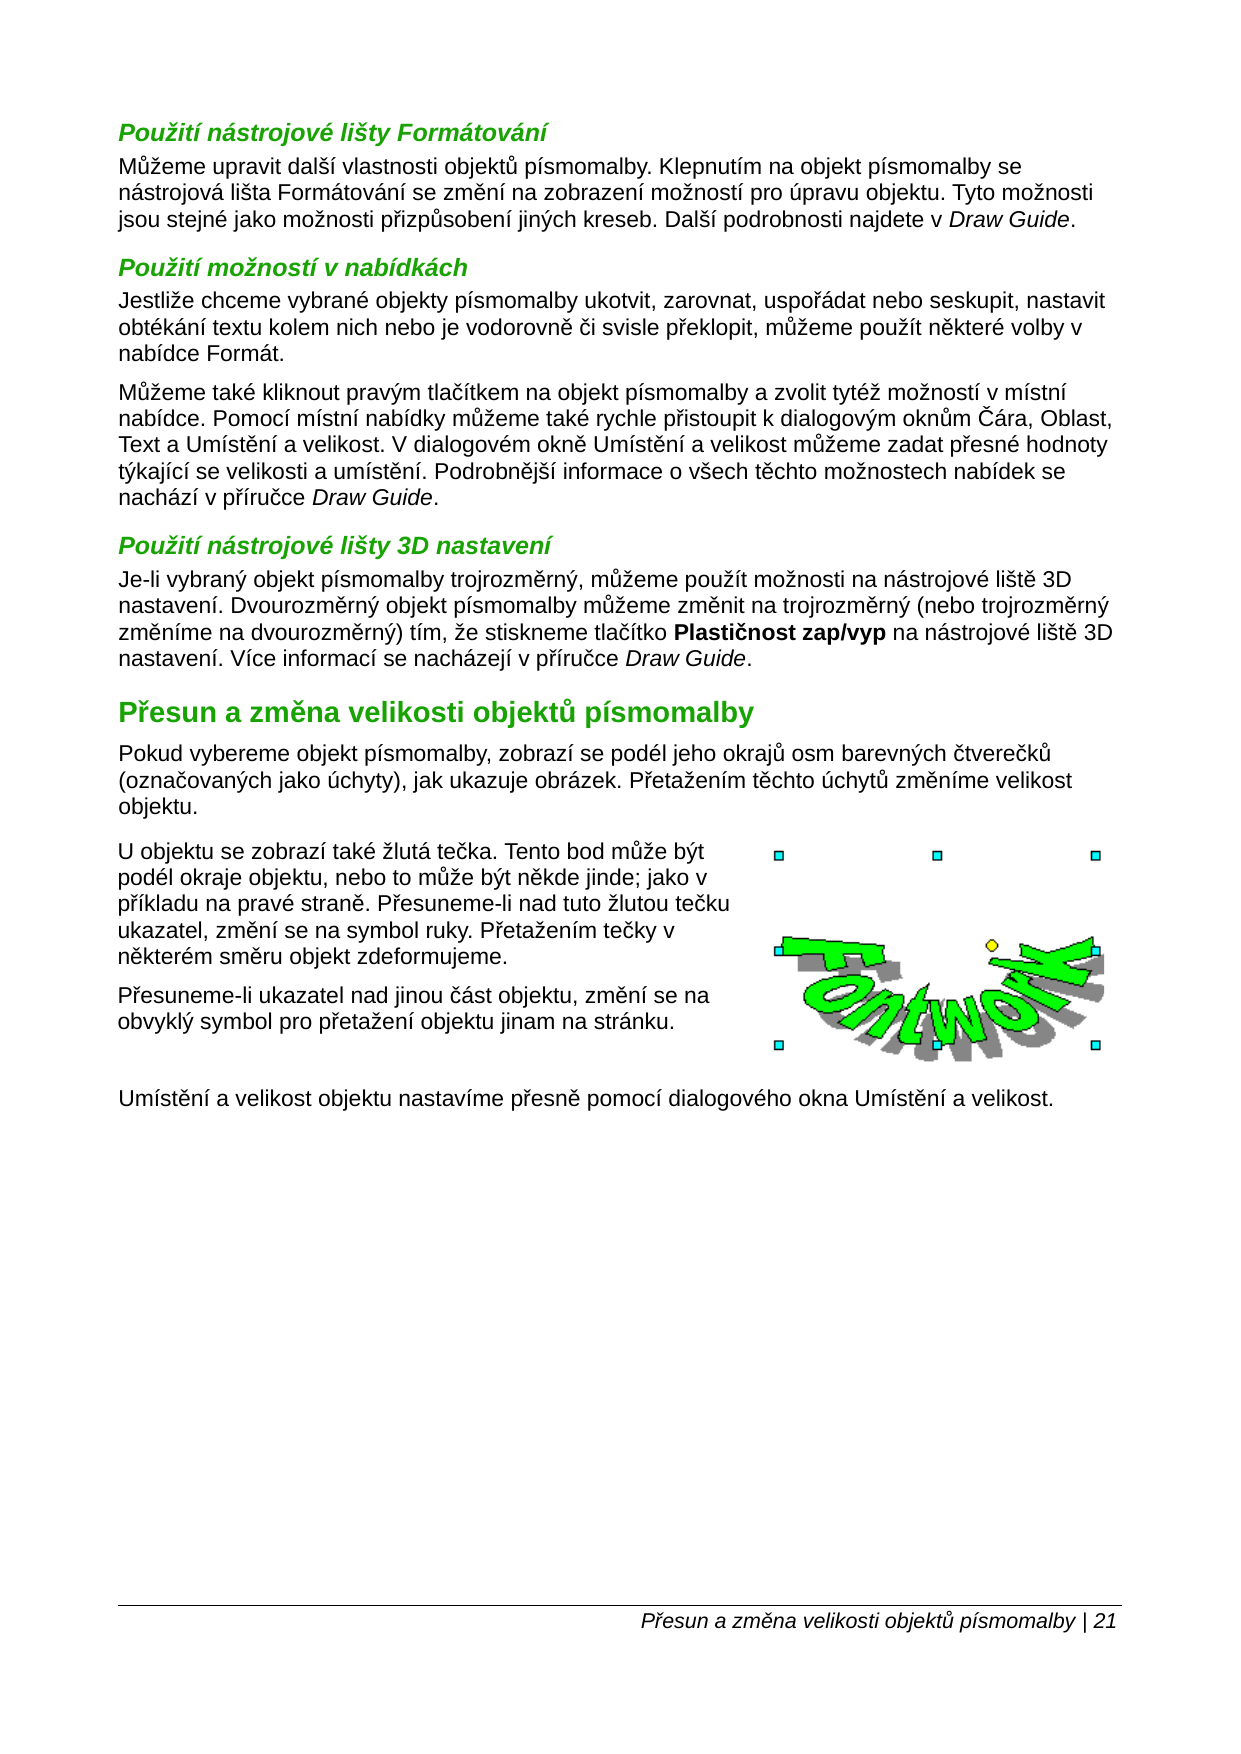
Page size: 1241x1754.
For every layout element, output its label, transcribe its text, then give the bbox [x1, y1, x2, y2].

text Můžeme upravit další vlastnosti objektů písmomalby. Klepnutím na objekt písmomalby se nástrojová lišta Formátování se změní na zobrazení možností pro úpravu objektu. Tyto možnosti jsou stejné jako možnosti přizpůsobení jiných kreseb. Další podrobnosti najdete v Draw Guide. [118, 153, 1122, 232]
text Umístění a velikost objektu nastavíme přesně pomocí dialogového okna Umístění a velikost. [118, 1085, 1122, 1112]
subtitle Použití nástrojové lišty Formátování [118, 118, 1122, 147]
text Můžeme také kliknout pravým tlačítkem na objekt písmomalby a zvolit tytéž možností v místní nabídce. Pomocí místní nabídky můžeme také rychle přistoupit k dialogovým oknům Čára, Oblast, Text a Umístění a velikost. V dialogovém okně Umístění a velikost můžeme zadat přesné hodnoty týkající se velikosti a umístění. Podrobnější informace o všech těchto možnostech nabídek se nachází v příručce Draw Guide. [118, 379, 1122, 511]
subtitle Použití nástrojové lišty 3D nastavení [118, 531, 1122, 560]
subtitle Použití možností v nabídkách [118, 252, 1122, 281]
subtitle Přesun a změna velikosti objektů písmomalby [118, 695, 1122, 728]
text Pokud vybereme objekt písmomalby, zobrazí se podél jeho okrajů osm barevných čtverečků (označovaných jako úchyty), jak ukazuje obrázek. Přetažením těchto úchytů změníme velikost objektu. [118, 740, 1122, 819]
text Je-li vybraný objekt písmomalby trojrozměrný, můžeme použít možnosti na nástrojové liště 3D nastavení. Dvourozměrný objekt písmomalby můžeme změnit na trojrozměrný (nebo trojrozměrný změníme na dvourozměrný) tím, že stiskneme tlačítko Plastičnost zap/vyp na nástrojové liště 3D nastavení. Více informací se nacházejí v příručce Draw Guide. [118, 566, 1122, 671]
text Jestliže chceme vybrané objekty písmomalby ukotvit, zarovnat, uspořádat nebo seskupit, nastavit obtékání textu kolem nich nebo je vodorovně či svisle překlopit, můžeme použít některé volby v nabídce Formát. [118, 287, 1122, 366]
table_header U objektu se zobrazí také žlutá tečka. Tento bod může být podél okraje objektu, nebo to může být někde jinde; jako v příkladu na pravé straně. Přesuneme-li nad tuto žlutou tečku ukazatel, změní se na symbol ruky. Přetažením tečky v některém směru objekt zdeformujeme. Přesuneme-li ukazatel nad jinou část objektu, změní se na obvyklý symbol pro přetažení objektu jinam na stránku. [111, 832, 749, 1085]
table_header [749, 832, 1122, 1085]
picture [770, 837, 1105, 1063]
